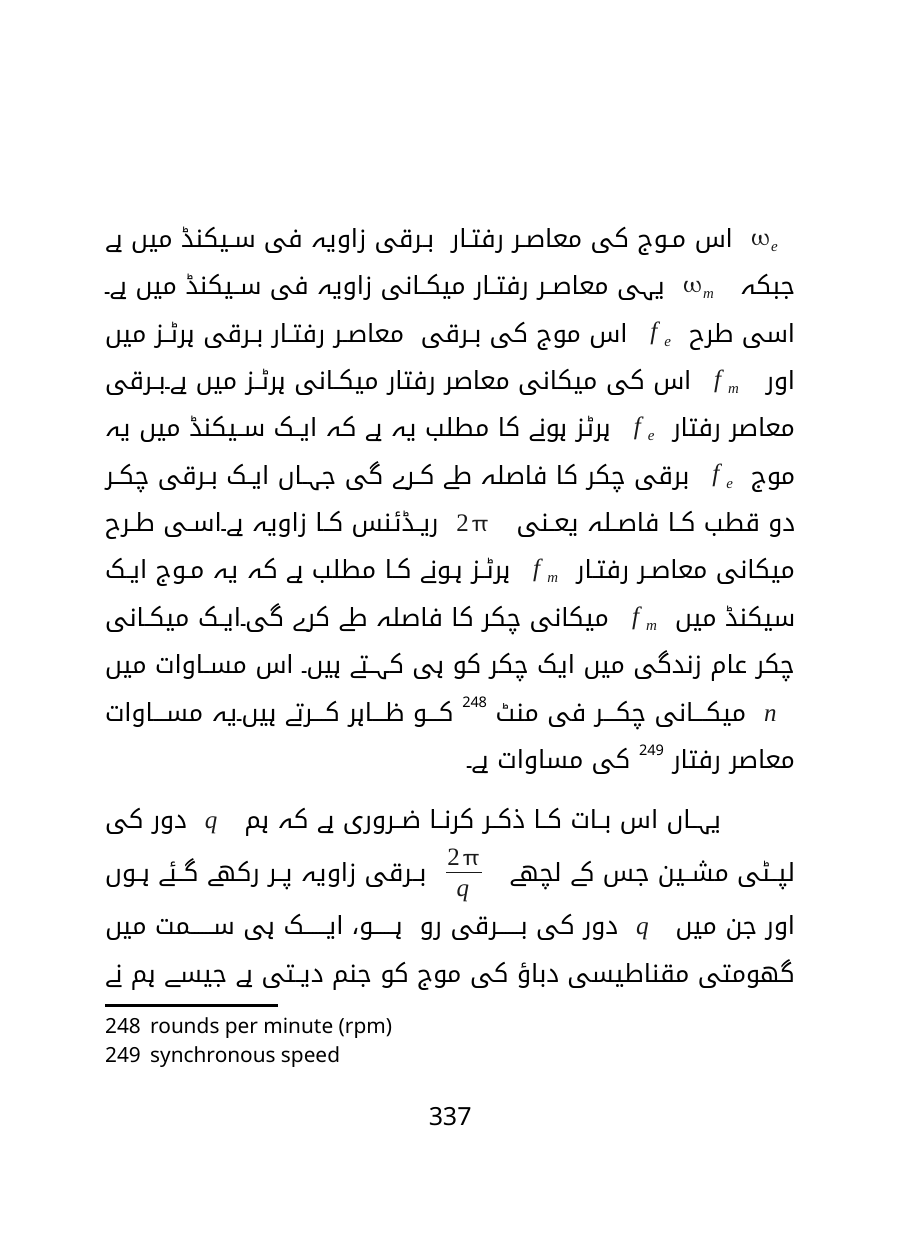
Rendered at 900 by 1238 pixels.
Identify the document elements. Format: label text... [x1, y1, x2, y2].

text synchronous speed [105, 1040, 795, 1068]
text یہاں اس بات کا ذکر کرنا ضروری ہے کہ ہم دور کی لپٹی مشین جس کے لچھے برقی زاویہ پر رکھے گئے ہوں اور جن میں دور کی برقی رو ہو، ایک ہی سمت میں گھومتی مقناطیسی دباؤ کی موج کو جنم دیتی ہے جیسے ہم نے [105, 796, 795, 997]
text اس موج کی معاصر رفتار برقی زاویہ فی سیکنڈ میں ہے جبکہ یہی معاصر رفتار میکانی زاویہ فی سیکنڈ میں ہے۔اسی طرحاس موج کی برقی معاصر رفتار برقی ہرٹز میں اور اس کی میکانی معاصر رفتار میکانی ہرٹز میں ہے۔برقی معاصر رفتارہرٹز ہونے کا مطلب یہ ہے کہ ایک سیکنڈ میں یہ موجبرقی چکر کا فاصلہ طے کرے گی جہاں ایک برقی چکر دو قطب کا فاصلہ یعنی ریڈئنس کا زاویہ ہے۔اسی طرح میکانی معاصر رفتارہرٹز ہونے کا مطلب ہے کہ یہ موج ایک سیکنڈ میںمیکانی چکر کا فاصلہ طے کرے گی۔ایک میکانی چکر عام زندگی میں ایک چکر کو ہی کہتے ہیں۔ اس مساوات میں میکانی چکر فی منٹ کو ظاہر کرتے ہیں۔یہ مساوات معاصر رفتار کی مساوات ہے۔ [105, 215, 795, 784]
text rounds per minute (rpm) [105, 1012, 795, 1040]
